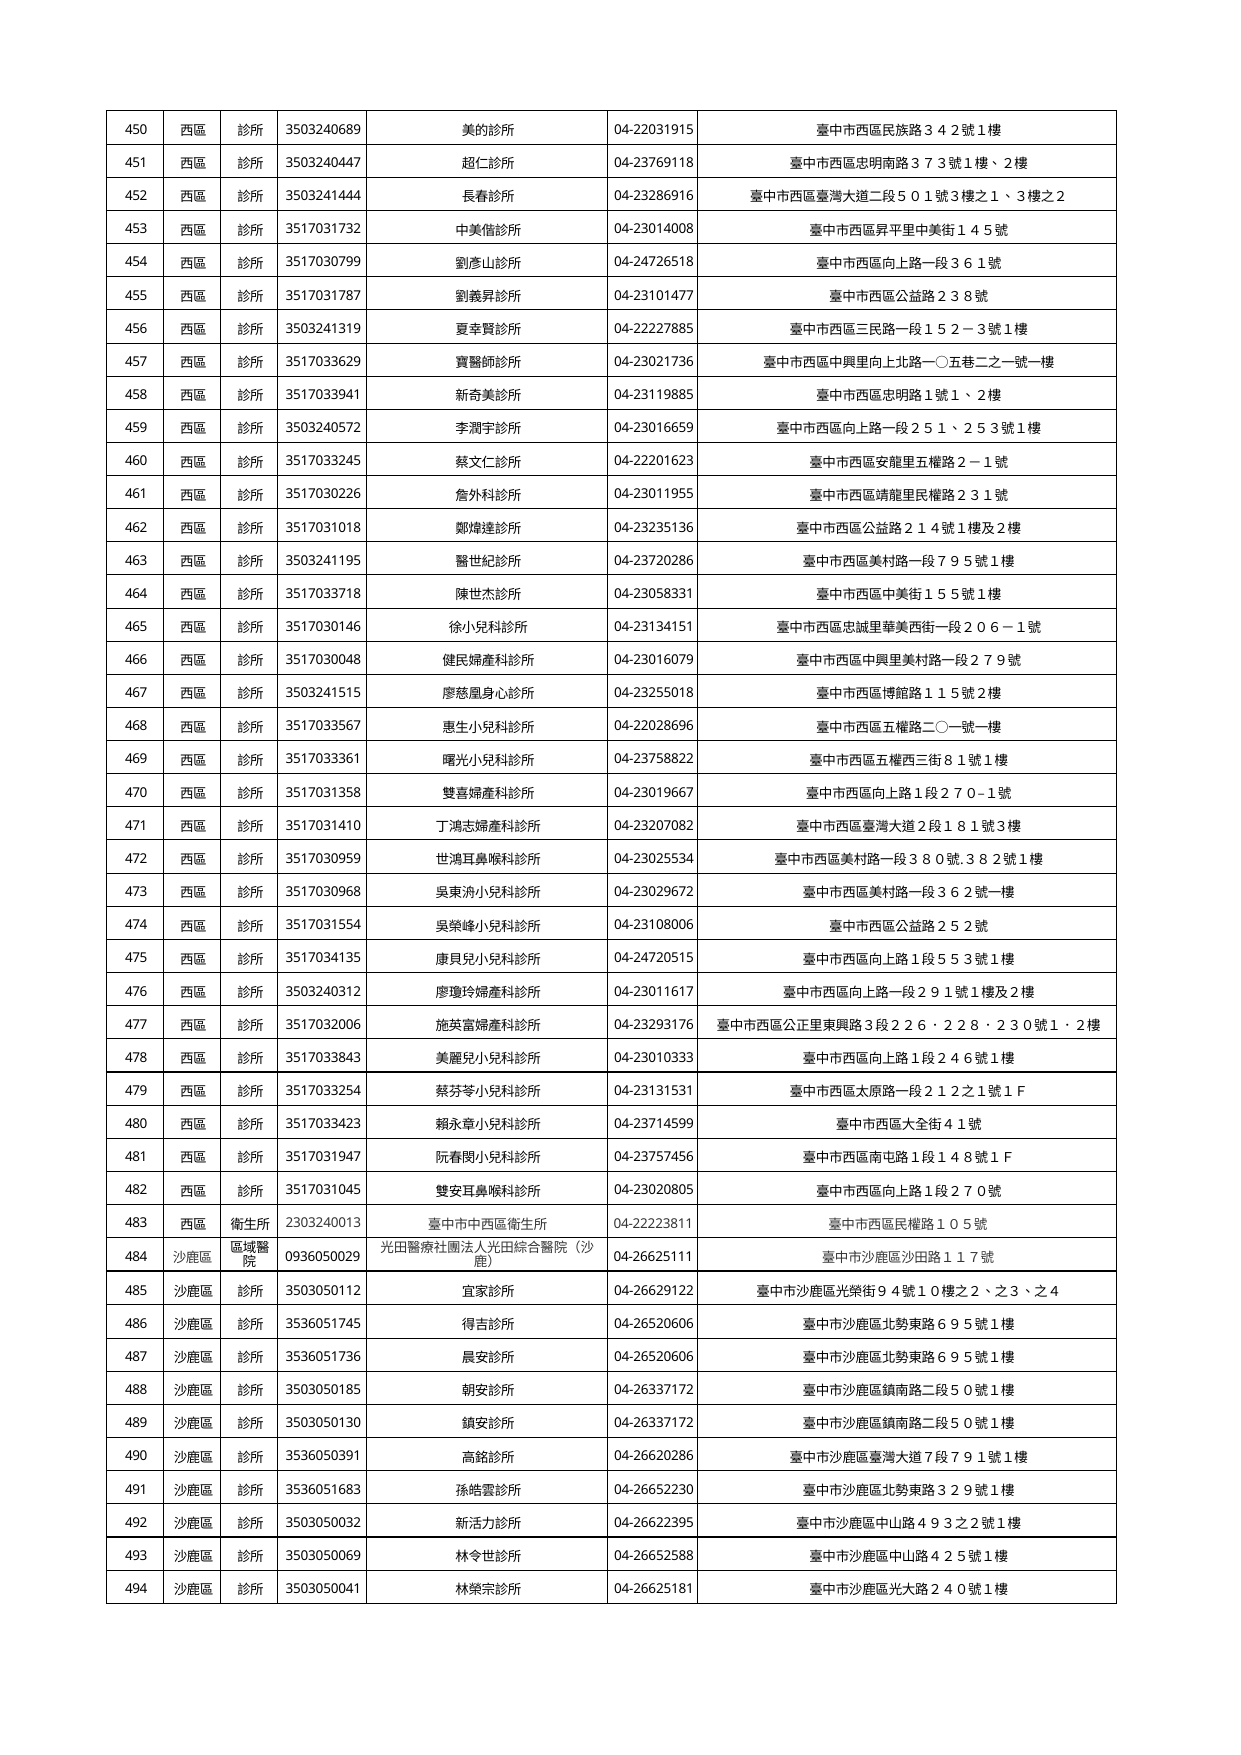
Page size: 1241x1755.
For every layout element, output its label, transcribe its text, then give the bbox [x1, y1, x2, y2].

table_cell 458 [107, 377, 163, 409]
table_cell 臺中市沙鹿區鎮南路二段５０號１樓 [698, 1405, 1116, 1437]
table_cell 孫皓雲診所 [367, 1471, 607, 1503]
table_cell 470 [107, 774, 163, 806]
table_cell 吳榮峰小兒科診所 [367, 907, 607, 939]
table_cell 診所 [221, 344, 277, 376]
table_cell 沙鹿區 [164, 1571, 220, 1603]
table_cell 沙鹿區 [164, 1504, 220, 1536]
table_cell 04-26337172 [608, 1405, 697, 1437]
table_cell 臺中市西區公正里東興路３段２２６．２２８．２３０號１．２樓 [698, 1006, 1116, 1038]
table_cell 徐小兒科診所 [367, 609, 607, 641]
table_cell 493 [107, 1538, 163, 1569]
table_cell 診所 [221, 708, 277, 740]
table_cell 臺中市西區中興里美村路一段２７９號 [698, 642, 1116, 674]
table_cell 沙鹿區 [164, 1471, 220, 1503]
table_cell 3517031787 [278, 277, 366, 309]
table_cell 西區 [164, 1006, 220, 1038]
table_cell 臺中市西區中興里向上北路一○五巷二之一號一樓 [698, 344, 1116, 376]
table_cell 479 [107, 1073, 163, 1104]
table_cell 診所 [221, 1339, 277, 1371]
table_cell 診所 [221, 1006, 277, 1038]
table_cell 04-24720515 [608, 940, 697, 972]
table_cell 診所 [221, 1039, 277, 1071]
table_cell 西區 [164, 1139, 220, 1171]
table_cell 西區 [164, 310, 220, 342]
table_cell 臺中市西區五權路二○一號一樓 [698, 708, 1116, 740]
table_cell 廖慈凰身心診所 [367, 675, 607, 707]
table_cell 3517033567 [278, 708, 366, 740]
table_cell 04-23029672 [608, 874, 697, 906]
table_cell 04-26652588 [608, 1538, 697, 1569]
table_cell 衛生所 [221, 1205, 277, 1237]
table_cell 3517031554 [278, 907, 366, 939]
table_cell 西區 [164, 1106, 220, 1138]
table_cell 西區 [164, 344, 220, 376]
table_cell 診所 [221, 145, 277, 177]
table_cell 3517031358 [278, 774, 366, 806]
table_cell 臺中市沙鹿區鎮南路二段５０號１樓 [698, 1372, 1116, 1404]
table_cell 450 [107, 111, 163, 143]
table_cell 472 [107, 840, 163, 872]
table_cell 診所 [221, 1504, 277, 1536]
table_cell 3517033245 [278, 443, 366, 475]
table_cell 西區 [164, 145, 220, 177]
table_cell 診所 [221, 244, 277, 276]
table_cell 西區 [164, 244, 220, 276]
table_cell 3517033718 [278, 575, 366, 607]
table_cell 489 [107, 1405, 163, 1437]
table_header 485 [107, 1272, 163, 1304]
table_cell 482 [107, 1172, 163, 1204]
table_cell 李潤宇診所 [367, 410, 607, 442]
table_cell 臺中市西區忠誠里華美西街一段２０６－１號 [698, 609, 1116, 641]
table_cell 西區 [164, 774, 220, 806]
table_cell 臺中市西區昇平里中美街１４５號 [698, 211, 1116, 243]
table_cell 診所 [221, 1571, 277, 1603]
table_cell 04-26652230 [608, 1471, 697, 1503]
table_cell 阮春閔小兒科診所 [367, 1139, 607, 1171]
table_cell 西區 [164, 807, 220, 839]
table_cell 美的診所 [367, 111, 607, 143]
table_cell 臺中市西區忠明南路３７３號１樓、２樓 [698, 145, 1116, 177]
table_cell 沙鹿區 [164, 1238, 220, 1270]
table_cell 劉彥山診所 [367, 244, 607, 276]
table_cell 3517031410 [278, 807, 366, 839]
table_cell 481 [107, 1139, 163, 1171]
table_cell 西區 [164, 277, 220, 309]
table_cell 臺中市中西區衛生所 [367, 1205, 607, 1237]
table_cell 04-23207082 [608, 807, 697, 839]
table_cell 診所 [221, 675, 277, 707]
table_cell 施英富婦產科診所 [367, 1006, 607, 1038]
table_cell 臺中市沙鹿區北勢東路３２９號１樓 [698, 1471, 1116, 1503]
table_cell 診所 [221, 476, 277, 508]
table_cell 臺中市西區向上路一段２５１、２５３號１樓 [698, 410, 1116, 442]
table_cell 詹外科診所 [367, 476, 607, 508]
table_cell 區域醫 院 [221, 1238, 277, 1270]
table_cell 診所 [221, 310, 277, 342]
table_cell 診所 [221, 609, 277, 641]
table_cell 04-26625111 [608, 1238, 697, 1270]
table_cell 雙安耳鼻喉科診所 [367, 1172, 607, 1204]
table_cell 西區 [164, 1039, 220, 1071]
table_cell 04-23131531 [608, 1073, 697, 1104]
table_cell 臺中市西區公益路２５２號 [698, 907, 1116, 939]
table_cell 04-23058331 [608, 575, 697, 607]
table_cell 康貝兒小兒科診所 [367, 940, 607, 972]
table_cell 光田醫療社團法人光田綜合醫院（沙 鹿） [367, 1238, 607, 1270]
table_cell 464 [107, 575, 163, 607]
table_cell 467 [107, 675, 163, 707]
table_cell 3536050391 [278, 1438, 366, 1470]
table_cell 488 [107, 1372, 163, 1404]
table_cell 455 [107, 277, 163, 309]
table_cell 診所 [221, 907, 277, 939]
table_cell 473 [107, 874, 163, 906]
table_cell 診所 [221, 874, 277, 906]
table_cell 3503050041 [278, 1571, 366, 1603]
table_cell 丁鴻志婦產科診所 [367, 807, 607, 839]
table_cell 診所 [221, 774, 277, 806]
table_cell 西區 [164, 642, 220, 674]
table_cell 04-23714599 [608, 1106, 697, 1138]
table_header 宜家診所 [367, 1272, 607, 1304]
table_cell 診所 [221, 741, 277, 773]
table_cell 3503050130 [278, 1405, 366, 1437]
table_cell 04-26520606 [608, 1305, 697, 1337]
table_cell 0936050029 [278, 1238, 366, 1270]
table_header 3503050112 [278, 1272, 366, 1304]
table_cell 04-23016079 [608, 642, 697, 674]
table_cell 04-22028696 [608, 708, 697, 740]
table_cell 西區 [164, 410, 220, 442]
table_cell 西區 [164, 675, 220, 707]
table_cell 04-23293176 [608, 1006, 697, 1038]
table_cell 臺中市西區民權路１０５號 [698, 1205, 1116, 1237]
table_cell 西區 [164, 874, 220, 906]
table_cell 診所 [221, 542, 277, 574]
table_cell 3536051736 [278, 1339, 366, 1371]
table_cell 3517033254 [278, 1073, 366, 1104]
table_cell 臺中市西區太原路一段２１２之１號１Ｆ [698, 1073, 1116, 1104]
table_cell 林令世診所 [367, 1538, 607, 1569]
table_cell 3503240689 [278, 111, 366, 143]
table_cell 04-23769118 [608, 145, 697, 177]
table_cell 04-23134151 [608, 609, 697, 641]
table_cell 臺中市西區靖龍里民權路２３１號 [698, 476, 1116, 508]
table_cell 492 [107, 1504, 163, 1536]
table_cell 3503050032 [278, 1504, 366, 1536]
table_cell 西區 [164, 708, 220, 740]
table_cell 診所 [221, 1372, 277, 1404]
table_cell 487 [107, 1339, 163, 1371]
table_cell 478 [107, 1039, 163, 1071]
table_cell 沙鹿區 [164, 1305, 220, 1337]
table_header 04-26629122 [608, 1272, 697, 1304]
table_cell 469 [107, 741, 163, 773]
table_cell 臺中市沙鹿區沙田路１１７號 [698, 1238, 1116, 1270]
table_cell 491 [107, 1471, 163, 1503]
table_cell 診所 [221, 1405, 277, 1437]
table_cell 西區 [164, 476, 220, 508]
table_cell 3517030968 [278, 874, 366, 906]
table_cell 3517031045 [278, 1172, 366, 1204]
table_cell 鄭煒達診所 [367, 509, 607, 541]
table_cell 3517030226 [278, 476, 366, 508]
table_cell 04-23758822 [608, 741, 697, 773]
table_cell 3517031018 [278, 509, 366, 541]
table_cell 診所 [221, 111, 277, 143]
table_cell 西區 [164, 178, 220, 210]
table_cell 04-26625181 [608, 1571, 697, 1603]
table_cell 486 [107, 1305, 163, 1337]
table_cell 3517030959 [278, 840, 366, 872]
table_cell 寶醫師診所 [367, 344, 607, 376]
table_cell 3517033843 [278, 1039, 366, 1071]
table_cell 賴永章小兒科診所 [367, 1106, 607, 1138]
table_cell 中美偕診所 [367, 211, 607, 243]
table_cell 3517033629 [278, 344, 366, 376]
table_cell 3517032006 [278, 1006, 366, 1038]
table_cell 臺中市西區公益路２１４號１樓及２樓 [698, 509, 1116, 541]
table_cell 醫世紀診所 [367, 542, 607, 574]
table_cell 04-23119885 [608, 377, 697, 409]
table_cell 04-23720286 [608, 542, 697, 574]
table_cell 3517030799 [278, 244, 366, 276]
table_cell 04-23255018 [608, 675, 697, 707]
table_cell 466 [107, 642, 163, 674]
table_cell 3517030048 [278, 642, 366, 674]
table_cell 診所 [221, 211, 277, 243]
table_cell 04-23235136 [608, 509, 697, 541]
table_cell 臺中市沙鹿區北勢東路６９５號１樓 [698, 1339, 1116, 1371]
table_cell 美麗兒小兒科診所 [367, 1039, 607, 1071]
table_cell 沙鹿區 [164, 1372, 220, 1404]
table_cell 臺中市西區向上路１段２７０–１號 [698, 774, 1116, 806]
table_cell 459 [107, 410, 163, 442]
table_cell 04-23019667 [608, 774, 697, 806]
table_cell 04-26337172 [608, 1372, 697, 1404]
table_cell 西區 [164, 211, 220, 243]
table_cell 臺中市沙鹿區臺灣大道７段７９１號１樓 [698, 1438, 1116, 1470]
table_cell 04-23021736 [608, 344, 697, 376]
table_cell 3503240312 [278, 973, 366, 1005]
table_cell 西區 [164, 1205, 220, 1237]
table_cell 西區 [164, 741, 220, 773]
table_cell 西區 [164, 973, 220, 1005]
table_cell 沙鹿區 [164, 1339, 220, 1371]
table_header 診所 [221, 1272, 277, 1304]
table_cell 診所 [221, 840, 277, 872]
table_cell 483 [107, 1205, 163, 1237]
table_cell 診所 [221, 443, 277, 475]
table_cell 診所 [221, 377, 277, 409]
table_cell 3503241195 [278, 542, 366, 574]
table_cell 04-23101477 [608, 277, 697, 309]
table_cell 3517034135 [278, 940, 366, 972]
table_cell 診所 [221, 940, 277, 972]
table_header 沙鹿區 [164, 1272, 220, 1304]
table_cell 04-26520606 [608, 1339, 697, 1371]
table_cell 沙鹿區 [164, 1405, 220, 1437]
table_cell 3517033941 [278, 377, 366, 409]
table_cell 04-22201623 [608, 443, 697, 475]
table_cell 診所 [221, 1073, 277, 1104]
table_cell 朝安診所 [367, 1372, 607, 1404]
table_cell 451 [107, 145, 163, 177]
table_cell 臺中市西區南屯路１段１４８號１Ｆ [698, 1139, 1116, 1171]
table_cell 3503050185 [278, 1372, 366, 1404]
table_cell 診所 [221, 1438, 277, 1470]
table_cell 474 [107, 907, 163, 939]
table_cell 臺中市西區臺灣大道二段５０１號３樓之１、３樓之２ [698, 178, 1116, 210]
table_cell 臺中市沙鹿區中山路４９３之２號１樓 [698, 1504, 1116, 1536]
table_cell 2303240013 [278, 1205, 366, 1237]
table_cell 晨安診所 [367, 1339, 607, 1371]
table_cell 臺中市西區美村路一段７９５號１樓 [698, 542, 1116, 574]
table_cell 診所 [221, 807, 277, 839]
table_cell 診所 [221, 1139, 277, 1171]
table_cell 462 [107, 509, 163, 541]
table_cell 471 [107, 807, 163, 839]
table_cell 臺中市西區美村路一段３８０號.３８２號１樓 [698, 840, 1116, 872]
table_cell 04-23010333 [608, 1039, 697, 1071]
table_cell 3503241319 [278, 310, 366, 342]
table_cell 3517031732 [278, 211, 366, 243]
table_cell 超仁診所 [367, 145, 607, 177]
table_cell 臺中市沙鹿區光大路２４０號１樓 [698, 1571, 1116, 1603]
table_cell 西區 [164, 1073, 220, 1104]
table_cell 西區 [164, 509, 220, 541]
table_cell 西區 [164, 377, 220, 409]
table_cell 465 [107, 609, 163, 641]
table_cell 鎮安診所 [367, 1405, 607, 1437]
table_cell 臺中市西區向上路１段２７０號 [698, 1172, 1116, 1204]
table_cell 04-23025534 [608, 840, 697, 872]
table_cell 臺中市西區大全街４１號 [698, 1106, 1116, 1138]
table_cell 臺中市西區中美街１５５號１樓 [698, 575, 1116, 607]
table_cell 454 [107, 244, 163, 276]
table_cell 04-23286916 [608, 178, 697, 210]
table_cell 臺中市西區美村路一段３６２號一樓 [698, 874, 1116, 906]
table_cell 04-23011617 [608, 973, 697, 1005]
table_cell 3517033423 [278, 1106, 366, 1138]
table_cell 494 [107, 1571, 163, 1603]
table_cell 長春診所 [367, 178, 607, 210]
table_cell 西區 [164, 575, 220, 607]
table_cell 04-23014008 [608, 211, 697, 243]
table_cell 臺中市沙鹿區中山路４２５號１樓 [698, 1538, 1116, 1569]
table_cell 3536051745 [278, 1305, 366, 1337]
table_cell 452 [107, 178, 163, 210]
table_cell 劉義昇診所 [367, 277, 607, 309]
table_cell 04-23108006 [608, 907, 697, 939]
table_cell 診所 [221, 410, 277, 442]
table_cell 04-24726518 [608, 244, 697, 276]
table_cell 04-23020805 [608, 1172, 697, 1204]
table_cell 3517031947 [278, 1139, 366, 1171]
table_cell 西區 [164, 609, 220, 641]
table_cell 463 [107, 542, 163, 574]
table_cell 490 [107, 1438, 163, 1470]
table_cell 得吉診所 [367, 1305, 607, 1337]
table_cell 沙鹿區 [164, 1538, 220, 1569]
table_cell 04-22223811 [608, 1205, 697, 1237]
table_cell 廖瓊玲婦產科診所 [367, 973, 607, 1005]
table_cell 04-22031915 [608, 111, 697, 143]
table_cell 診所 [221, 642, 277, 674]
table_cell 臺中市西區向上路１段２４６號１樓 [698, 1039, 1116, 1071]
table_cell 新奇美診所 [367, 377, 607, 409]
table_cell 蔡芬苓小兒科診所 [367, 1073, 607, 1104]
table_cell 吳東洀小兒科診所 [367, 874, 607, 906]
table_cell 診所 [221, 973, 277, 1005]
table_cell 臺中市西區公益路２３８號 [698, 277, 1116, 309]
table_cell 西區 [164, 542, 220, 574]
table_cell 3503241444 [278, 178, 366, 210]
table_cell 476 [107, 973, 163, 1005]
table_cell 臺中市西區五權西三街８１號１樓 [698, 741, 1116, 773]
table_cell 臺中市西區民族路３４２號１樓 [698, 111, 1116, 143]
table_cell 460 [107, 443, 163, 475]
table_cell 臺中市西區三民路一段１５２－３號１樓 [698, 310, 1116, 342]
table_cell 3503050069 [278, 1538, 366, 1569]
table_cell 西區 [164, 443, 220, 475]
table_cell 診所 [221, 1538, 277, 1569]
table_cell 3503240572 [278, 410, 366, 442]
table_cell 西區 [164, 111, 220, 143]
table_cell 診所 [221, 1471, 277, 1503]
table_cell 04-23016659 [608, 410, 697, 442]
table_cell 3536051683 [278, 1471, 366, 1503]
table_cell 468 [107, 708, 163, 740]
table_cell 453 [107, 211, 163, 243]
table_cell 蔡文仁診所 [367, 443, 607, 475]
table_cell 夏幸賢診所 [367, 310, 607, 342]
table_cell 臺中市西區臺灣大道２段１８１號３樓 [698, 807, 1116, 839]
table_cell 3517033361 [278, 741, 366, 773]
table_cell 西區 [164, 907, 220, 939]
table_cell 臺中市西區安龍里五權路２－１號 [698, 443, 1116, 475]
table_cell 診所 [221, 575, 277, 607]
table_cell 04-26622395 [608, 1504, 697, 1536]
table_cell 3503240447 [278, 145, 366, 177]
table_cell 3503241515 [278, 675, 366, 707]
table_cell 480 [107, 1106, 163, 1138]
table_cell 陳世杰診所 [367, 575, 607, 607]
table_cell 西區 [164, 1172, 220, 1204]
table_cell 高銘診所 [367, 1438, 607, 1470]
table_cell 臺中市西區向上路１段５５３號１樓 [698, 940, 1116, 972]
table_cell 04-22227885 [608, 310, 697, 342]
table_cell 04-26620286 [608, 1438, 697, 1470]
table_cell 世鴻耳鼻喉科診所 [367, 840, 607, 872]
table_cell 健民婦產科診所 [367, 642, 607, 674]
table_cell 456 [107, 310, 163, 342]
table_cell 惠生小兒科診所 [367, 708, 607, 740]
table_cell 臺中市西區忠明路１號１、２樓 [698, 377, 1116, 409]
table_cell 診所 [221, 1172, 277, 1204]
table_header 臺中市沙鹿區光榮街９４號１０樓之２、之３、之４ [698, 1272, 1116, 1304]
table_cell 臺中市西區向上路一段３６１號 [698, 244, 1116, 276]
table_cell 04-23757456 [608, 1139, 697, 1171]
table_cell 沙鹿區 [164, 1438, 220, 1470]
table_cell 457 [107, 344, 163, 376]
table_cell 新活力診所 [367, 1504, 607, 1536]
table_cell 臺中市沙鹿區北勢東路６９５號１樓 [698, 1305, 1116, 1337]
table_cell 04-23011955 [608, 476, 697, 508]
table_cell 西區 [164, 940, 220, 972]
table_cell 曙光小兒科診所 [367, 741, 607, 773]
table_cell 臺中市西區博館路１１５號２樓 [698, 675, 1116, 707]
table_cell 484 [107, 1238, 163, 1270]
table_cell 診所 [221, 1305, 277, 1337]
table_cell 雙喜婦產科診所 [367, 774, 607, 806]
table_cell 林榮宗診所 [367, 1571, 607, 1603]
table_cell 臺中市西區向上路一段２９１號１樓及２樓 [698, 973, 1116, 1005]
table_cell 475 [107, 940, 163, 972]
table_cell 西區 [164, 840, 220, 872]
table_cell 診所 [221, 509, 277, 541]
table_cell 診所 [221, 1106, 277, 1138]
table_cell 477 [107, 1006, 163, 1038]
table_cell 461 [107, 476, 163, 508]
table_cell 3517030146 [278, 609, 366, 641]
table_cell 診所 [221, 178, 277, 210]
table_cell 診所 [221, 277, 277, 309]
